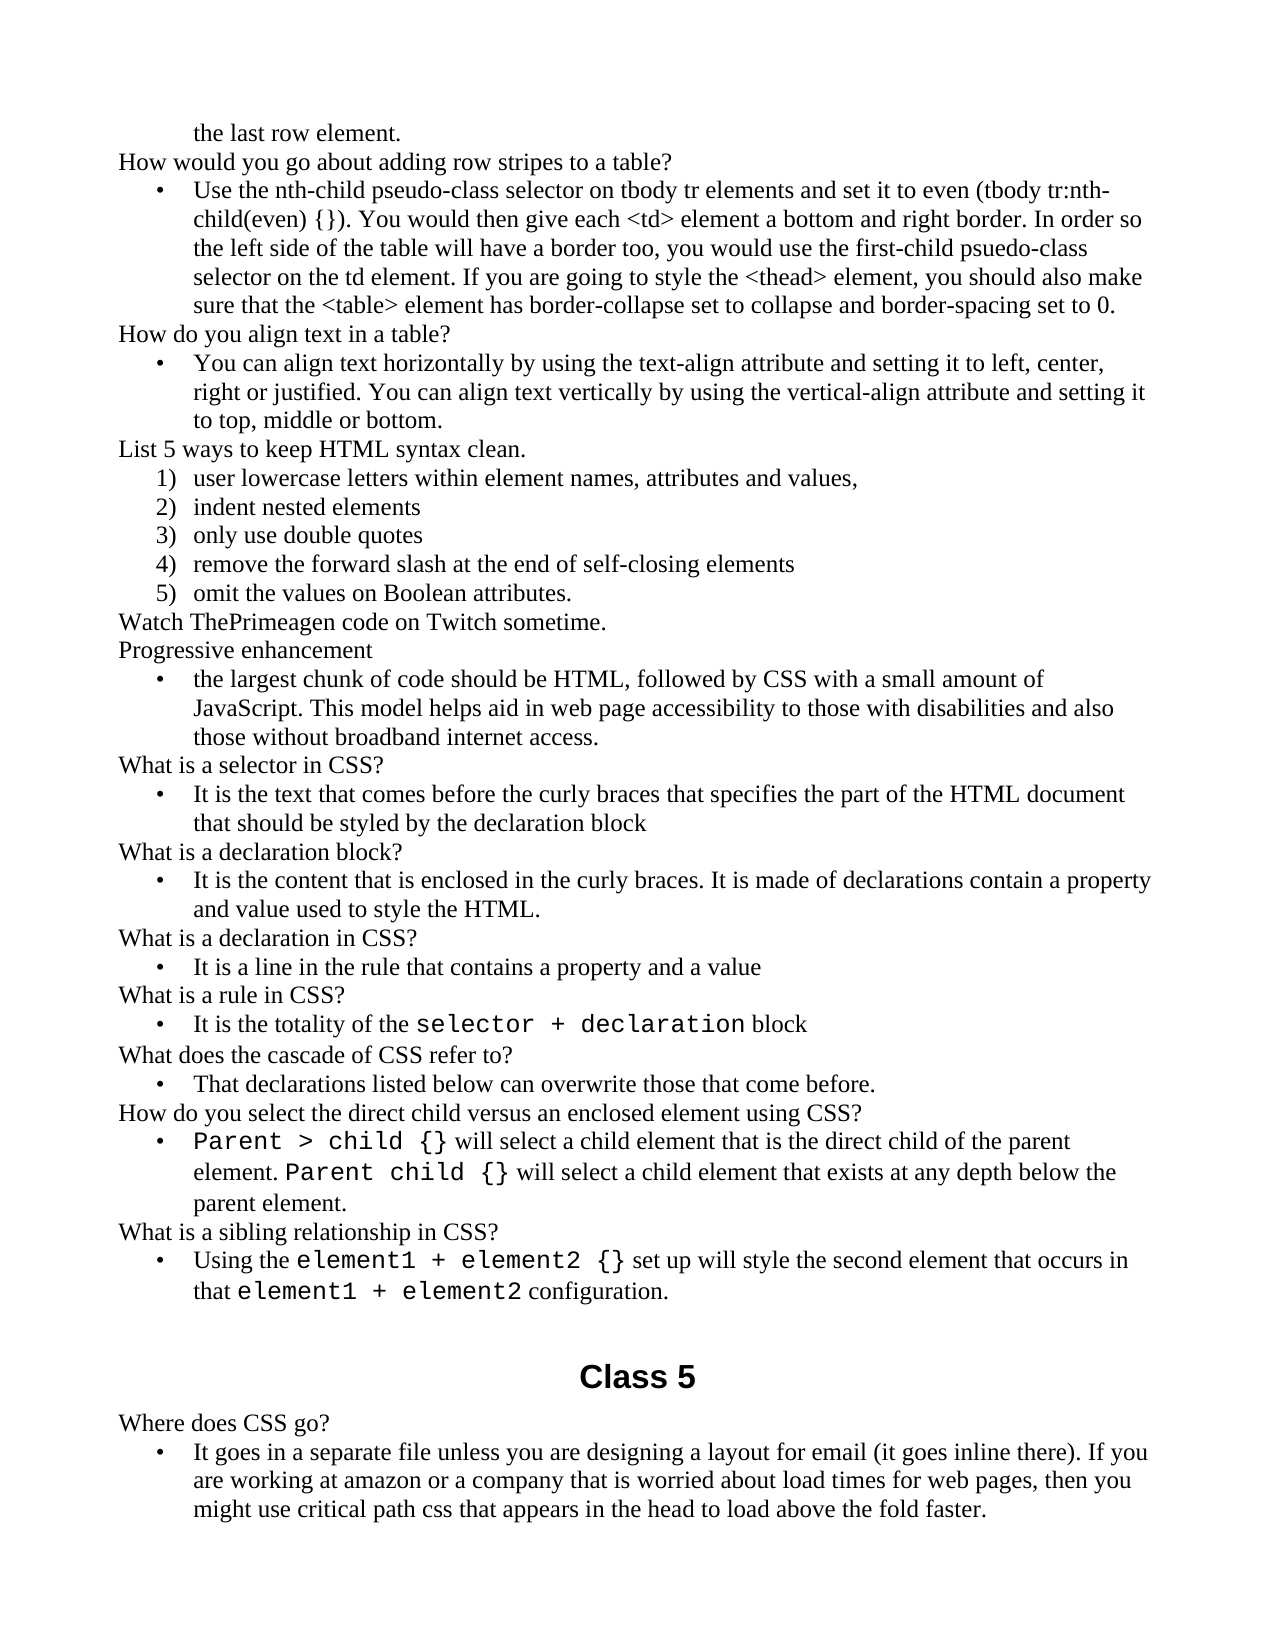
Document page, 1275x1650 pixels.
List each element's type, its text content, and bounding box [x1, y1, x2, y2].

list Use the nth-child pseudo-class selector on tbody tr elements and set it to even (tbody tr:nth-child(even) {}). You would then give each <td> element a bottom and right border. In order so the left side of the table will have a border too, you would use the first-child psuedo-class selector on the td element. If you are going to style the <thead> element, you should also make sure that the <table> element has border-collapse set to collapse and border-spacing set to 0. [156, 176, 1157, 319]
list It is the totality of the selector + declaration block [156, 1009, 1157, 1040]
list You can align text horizontally by using the text-align attribute and setting it to left, center, right or justified. You can align text vertically by using the vertical-align attribute and setting it to top, middle or bottom. [156, 348, 1157, 434]
list It is the content that is enclosed in the curly braces. It is made of declarations contain a property and value used to style the HTML. [156, 866, 1157, 923]
text Progressive enhancement [118, 636, 1157, 664]
list Using the element1 + element2 {} set up will style the second element that occurs in that element1 + element2 configuration. [156, 1246, 1157, 1307]
list the largest chunk of code should be HTML, followed by CSS with a small amount of JavaScript. This model helps aid in web page accessibility to those with disabilities and also those without broadband internet access. [156, 664, 1157, 751]
list user lowercase letters within element names, attributes and values, [156, 463, 1157, 492]
text How would you go about adding row stripes to a table? [118, 147, 1157, 176]
list It is the text that comes before the curly braces that specifies the part of the HTML document that should be styled by the declaration block [156, 779, 1157, 837]
text What is a sibling relationship in CSS? [118, 1217, 1157, 1246]
text List 5 ways to keep HTML syntax clean. [118, 434, 1157, 463]
text Watch ThePrimeagen code on Twitch sometime. [118, 607, 1157, 636]
subtitle Class 5 [118, 1357, 1157, 1395]
text What is a declaration in CSS? [118, 923, 1157, 952]
text What is a selector in CSS? [118, 751, 1157, 779]
list It goes in a separate file unless you are designing a layout for email (it goes inline there). If you are working at amazon or a company that is worried about load times for web pages, then you might use critical path css that appears in the head to load above the fold faster. [156, 1437, 1157, 1523]
text How do you select the direct child versus an enclosed element using CSS? [118, 1098, 1157, 1126]
list That declarations listed below can overwrite those that come before. [156, 1069, 1157, 1098]
list indent nested elements [156, 492, 1157, 521]
text What is a rule in CSS? [118, 981, 1157, 1009]
list remove the forward slash at the end of self-closing elements [156, 549, 1157, 578]
list Parent > child {} will select a child element that is the direct child of the parent element. Parent child {} will select a child element that exists at any depth below the parent element. [156, 1126, 1157, 1217]
list It is a line in the rule that contains a property and a value [156, 952, 1157, 981]
text What is a declaration block? [118, 837, 1157, 866]
list the last row element. [156, 118, 1157, 147]
text What does the cascade of CSS refer to? [118, 1040, 1157, 1069]
list omit the values on Boolean attributes. [156, 578, 1157, 607]
list only use double quotes [156, 521, 1157, 549]
text How do you align text in a table? [118, 319, 1157, 348]
text Where does CSS go? [118, 1408, 1157, 1437]
